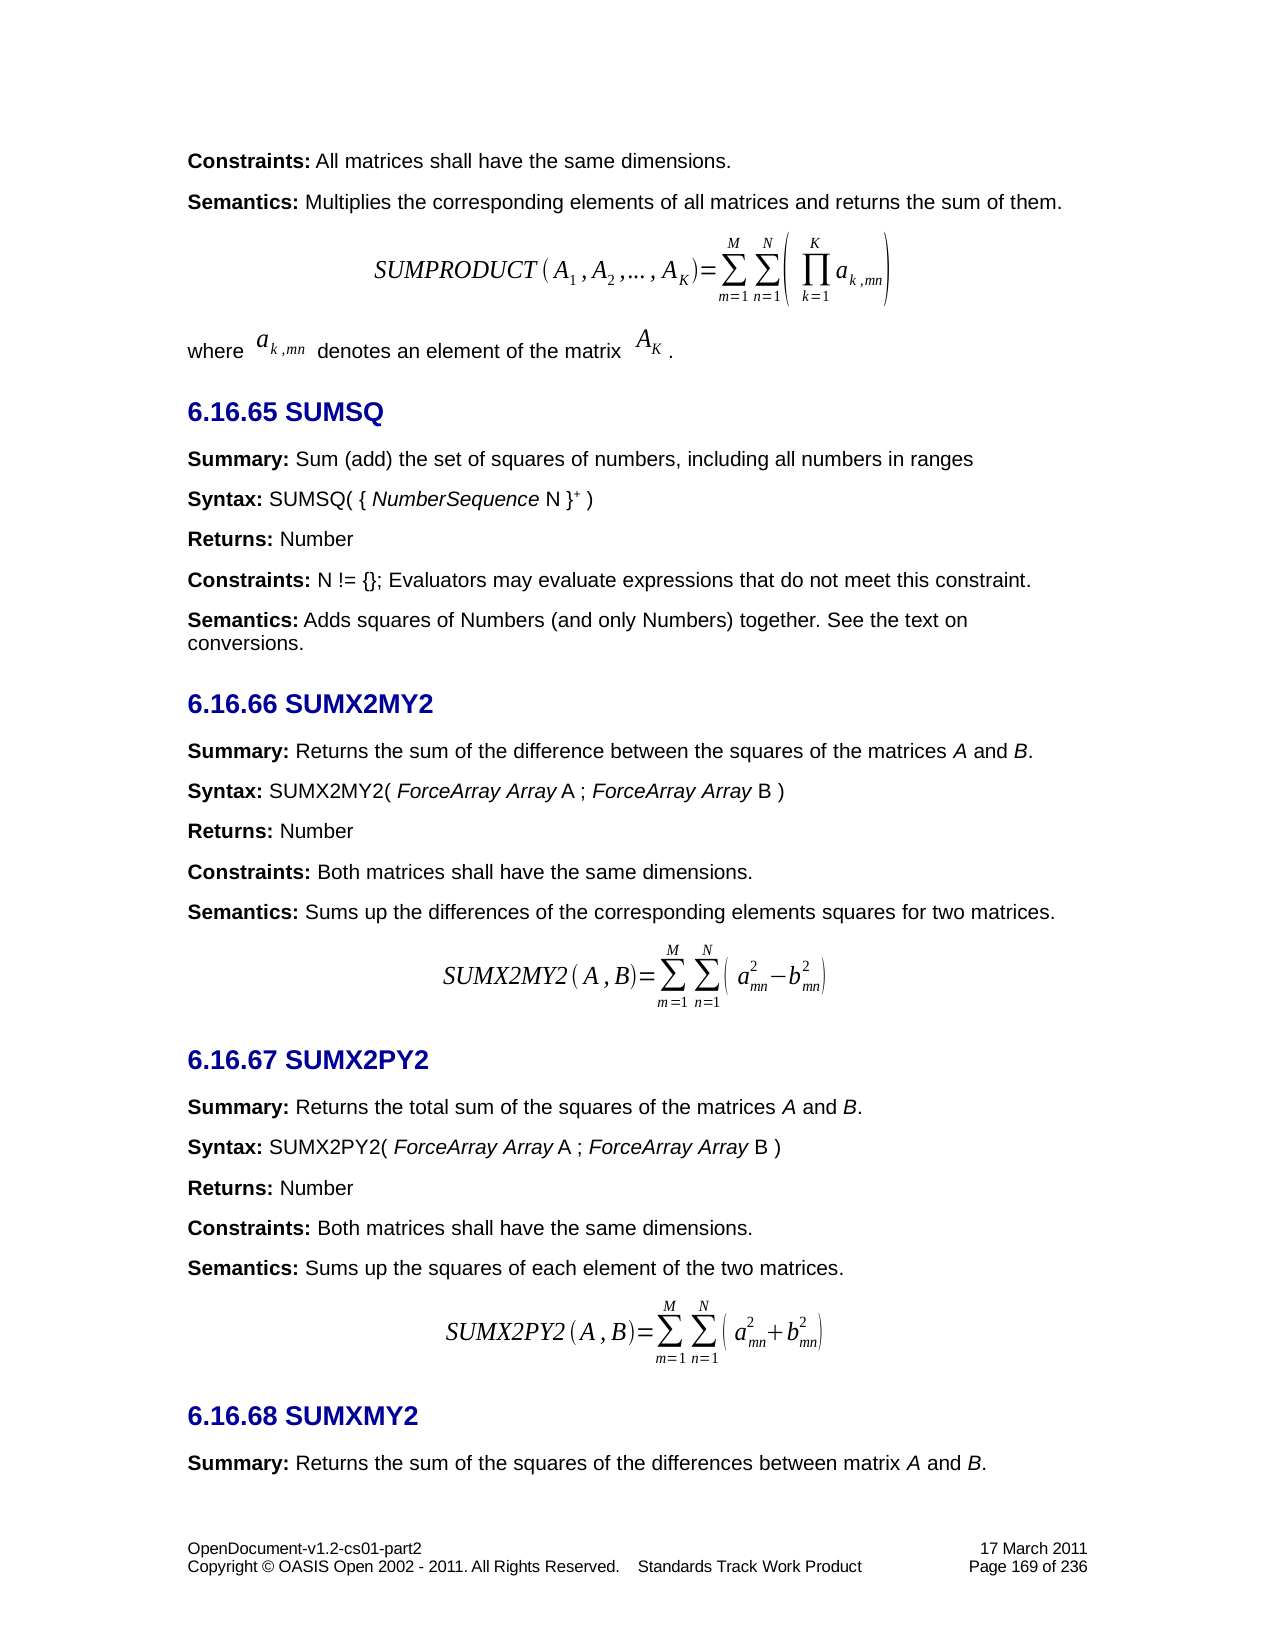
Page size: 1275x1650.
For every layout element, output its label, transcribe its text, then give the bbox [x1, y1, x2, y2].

subtitle SUMSQ [187, 397, 1088, 427]
text Summary: Sum (add) the set of squares of numbers, including all numbers in ranges [187, 447, 1088, 471]
text Summary: Returns the sum of the squares of the differences between matrix A and B. [187, 1452, 1088, 1475]
text Syntax: SUMX2PY2( ForceArray Array A ; ForceArray Array B ) [187, 1136, 1088, 1159]
text Semantics: Multiplies the corresponding elements of all matrices and returns the sum of them. [187, 190, 1088, 214]
text Syntax: SUMSQ( { NumberSequence N }+ ) [187, 488, 1088, 511]
text Summary: Returns the total sum of the squares of the matrices A and B. [187, 1096, 1088, 1119]
text Returns: Number [187, 820, 1088, 843]
text Constraints: Both matrices shall have the same dimensions. [187, 860, 1088, 884]
text Syntax: SUMX2MY2( ForceArray Array A ; ForceArray Array B ) [187, 780, 1088, 803]
text Semantics: Sums up the differences of the corresponding elements squares for two matrices. [187, 900, 1088, 924]
text Constraints: All matrices shall have the same dimensions. [187, 150, 1088, 173]
subtitle SUMX2PY2 [187, 1045, 1088, 1075]
text Constraints: N != {}; Evaluators may evaluate expressions that do not meet this constraint. [187, 568, 1088, 592]
text Constraints: Both matrices shall have the same dimensions. [187, 1216, 1088, 1240]
text Summary: Returns the sum of the difference between the squares of the matrices A and B. [187, 739, 1088, 763]
text Semantics: Adds squares of Numbers (and only Numbers) together. See the text on conversions. [187, 608, 1088, 655]
text where denotes an element of the matrix . [187, 324, 1088, 363]
text Returns: Number [187, 1176, 1088, 1199]
text Returns: Number [187, 528, 1088, 551]
subtitle SUMX2MY2 [187, 689, 1088, 719]
subtitle SUMXMY2 [187, 1401, 1088, 1431]
text Semantics: Sums up the squares of each element of the two matrices. [187, 1256, 1088, 1280]
